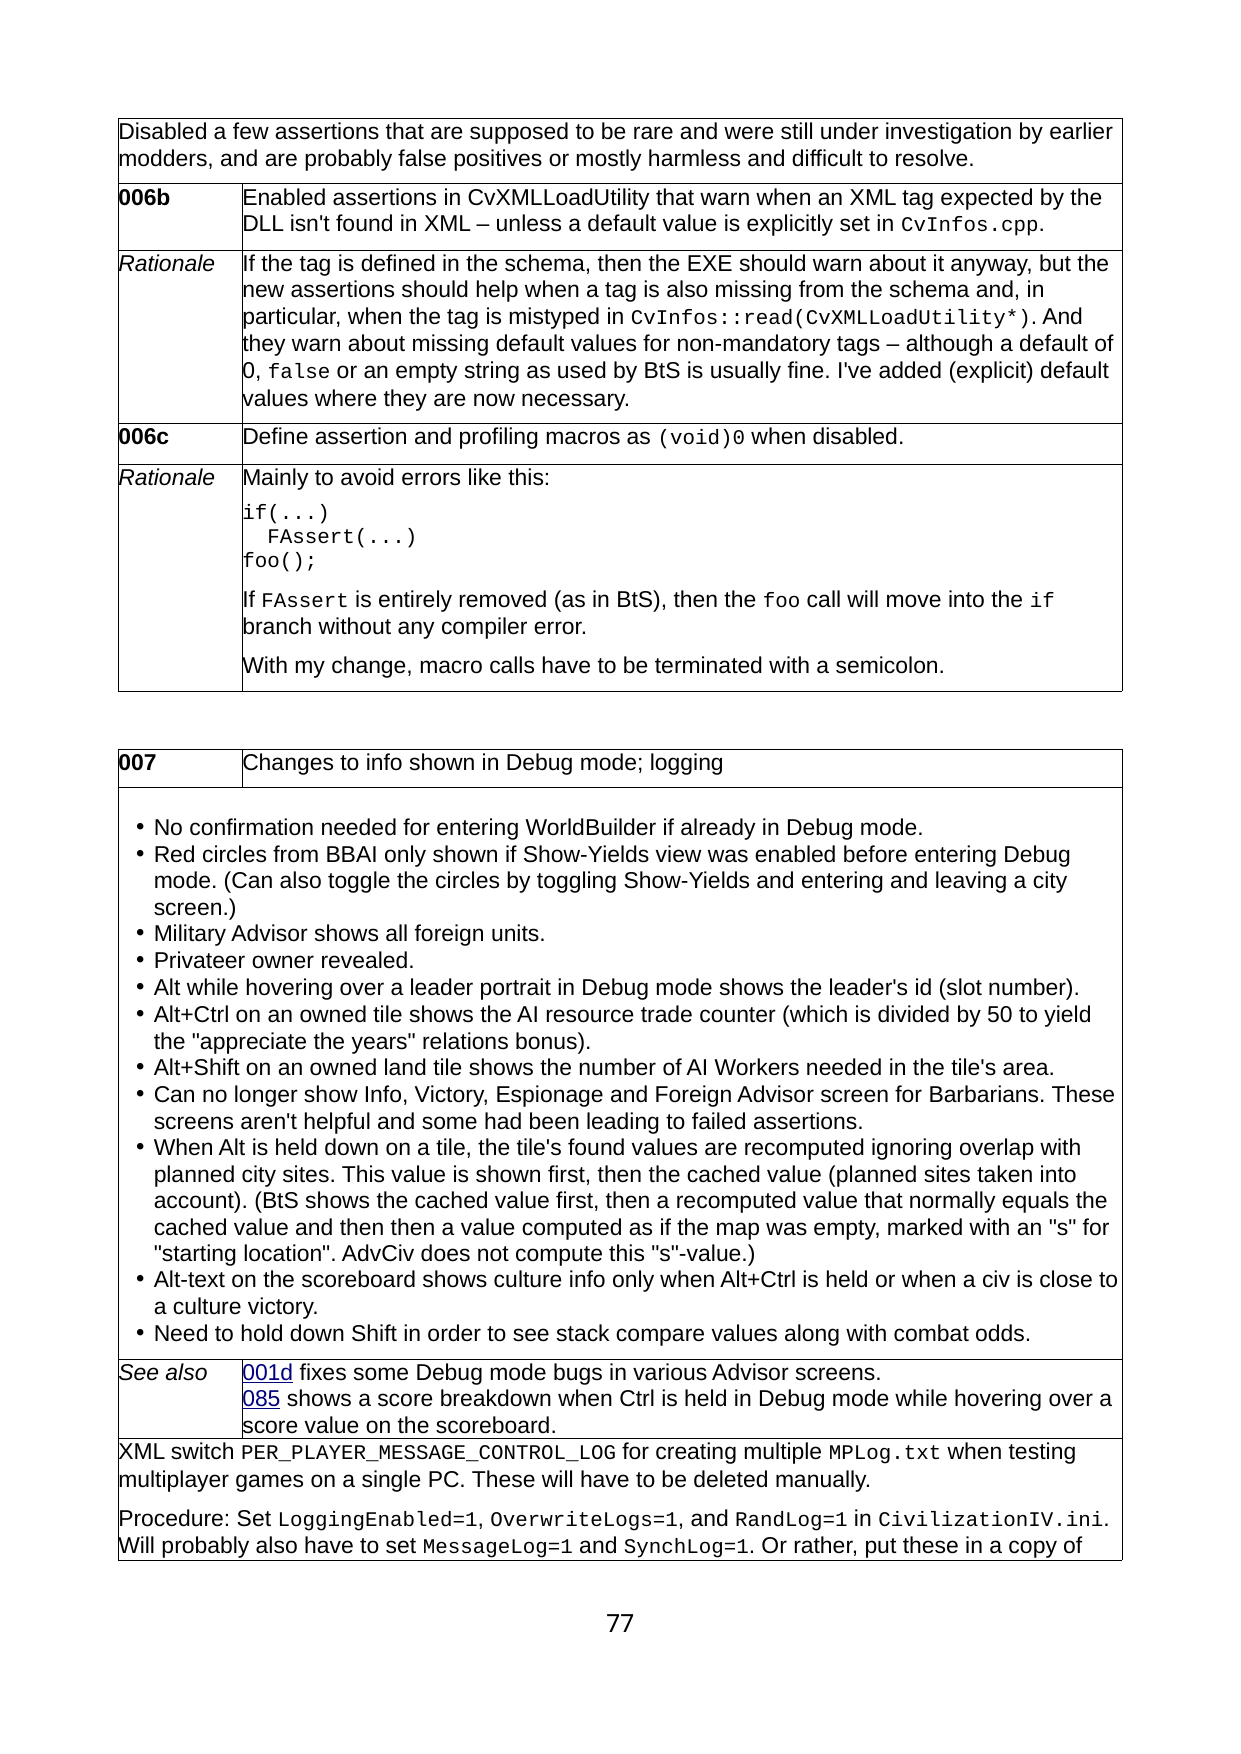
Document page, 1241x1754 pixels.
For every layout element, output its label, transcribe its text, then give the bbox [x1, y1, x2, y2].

table_cell Define assertion and profiling macros as (void)0 when disabled. [243, 424, 1122, 463]
table_cell Mainly to avoid errors like this: if(...) FAssert(...) foo(); If FAssert is entirely removed (as in BtS), then the foo call will move into the if branch without any compiler error. With my change, macro calls have to be terminated with a semicolon. [243, 465, 1122, 691]
table_cell 006b [119, 184, 242, 250]
table_cell Disabled a few assertions that are supposed to be rare and were still under investigation by earlier modders, and are probably false positives or mostly harmless and difficult to resolve. [119, 119, 1122, 183]
table_cell See also [119, 1360, 242, 1438]
table_header Changes to info shown in Debug mode; logging [243, 750, 1122, 787]
table_cell No confirmation needed for entering WorldBuilder if already in Debug mode. Red circles from BBAI only shown if Show-Yields view was enabled before entering Debug mode. (Can also toggle the circles by toggling Show-Yields and entering and leaving a city screen.) Military Advisor shows all foreign units. Privateer owner revealed. Alt while hovering over a leader portrait in Debug mode shows the leader's id (slot number). Alt+Ctrl on an owned tile shows the AI resource trade counter (which is divided by 50 to yield the "appreciate the years" relations bonus). Alt+Shift on an owned land tile shows the number of AI Workers needed in the tile's area. Can no longer show Info, Victory, Espionage and Foreign Advisor screen for Barbarians. These screens aren't helpful and some had been leading to failed assertions. When Alt is held down on a tile, the tile's found values are recomputed ignoring overlap with planned city sites. This value is shown first, then the cached value (planned sites taken into account). (BtS shows the cached value first, then a recomputed value that normally equals the cached value and then then a value computed as if the map was empty, marked with an "s" for "starting location". AdvCiv does not compute this "s"-value.) Alt-text on the scoreboard shows culture info only when Alt+Ctrl is held or when a civ is close to a culture victory. Need to hold down Shift in order to see stack compare values along with combat odds. [119, 788, 1122, 1359]
table_cell Rationale [119, 465, 242, 691]
table_header 007 [119, 750, 242, 787]
table_cell 001d fixes some Debug mode bugs in various Advisor screens. 085 shows a score breakdown when Ctrl is held in Debug mode while hovering over a score value on the scoreboard. [243, 1360, 1122, 1438]
table_cell Enabled assertions in CvXMLLoadUtility that warn when an XML tag expected by the DLL isn't found in XML – unless a default value is explicitly set in CvInfos.cpp. [243, 184, 1122, 250]
table_cell XML switch PER_PLAYER_MESSAGE_CONTROL_LOG for creating multiple MPLog.txt when testing multiplayer games on a single PC. These will have to be deleted manually. Procedure: Set LoggingEnabled=1, OverwriteLogs=1, and RandLog=1 in CivilizationIV.ini. Will probably also have to set MessageLog=1 and SynchLog=1. Or rather, put these in a copy of [119, 1439, 1122, 1560]
table_cell If the tag is defined in the schema, then the EXE should warn about it anyway, but the new assertions should help when a tag is also missing from the schema and, in particular, when the tag is mistyped in CvInfos::read(CvXMLLoadUtility*). And they warn about missing default values for non-mandatory tags – although a default of 0, false or an empty string as used by BtS is usually fine. I've added (explicit) default values where they are now necessary. [243, 251, 1122, 423]
table_cell Rationale [119, 251, 242, 423]
table_cell 006c [119, 424, 242, 463]
